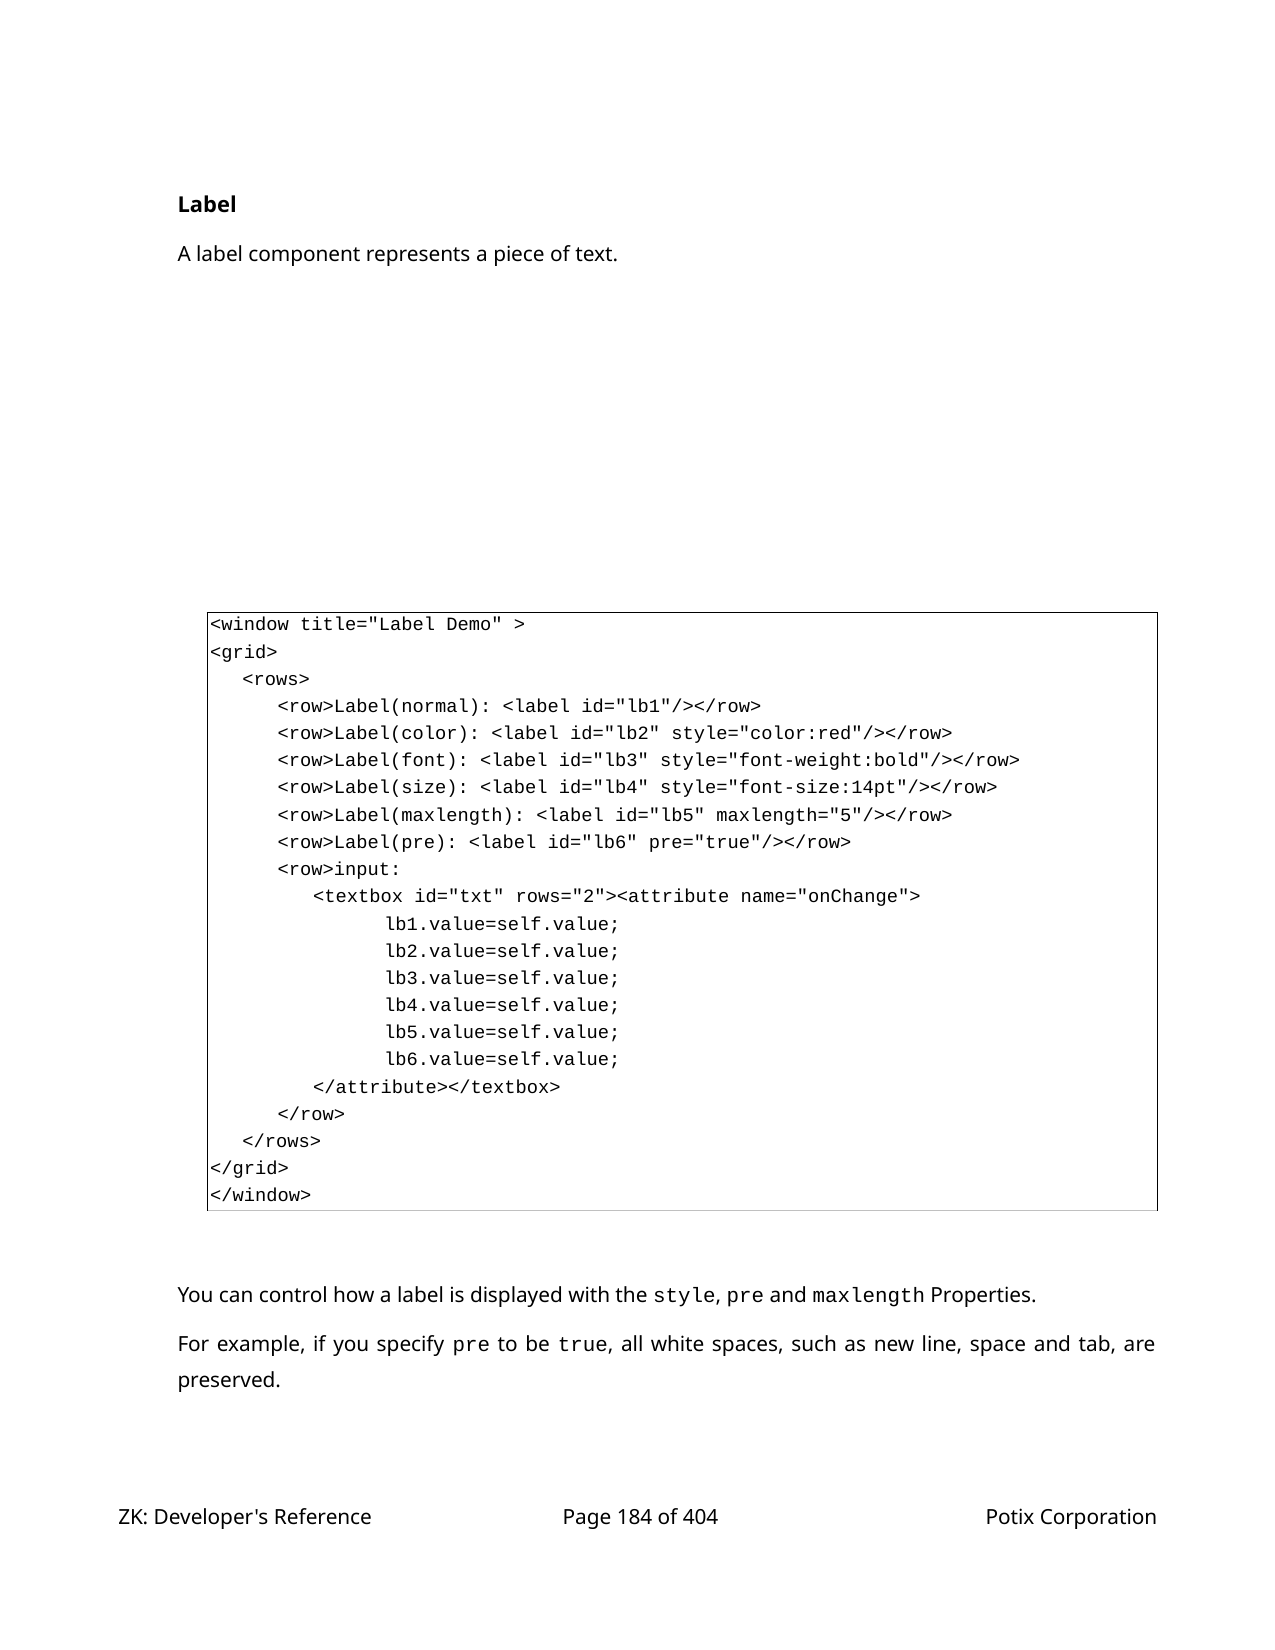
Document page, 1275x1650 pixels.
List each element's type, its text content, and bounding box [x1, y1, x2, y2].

text <window title="Label Demo" > [208, 613, 1157, 637]
text <row>Label(normal): <label id="lb1"/></row> [208, 694, 1157, 718]
text A label component represents a piece of text. [177, 239, 1157, 268]
text lb5.value=self.value; [208, 1020, 1157, 1044]
text lb2.value=self.value; [208, 938, 1157, 963]
text <row>Label(color): <label id="lb2" style="color:red"/></row> [208, 721, 1157, 745]
text </attribute></textbox> [208, 1074, 1157, 1099]
text </window> [208, 1183, 1157, 1210]
text lb1.value=self.value; [208, 911, 1157, 936]
subtitle Label [177, 189, 1157, 219]
text <row>Label(font): <label id="lb3" style="font-weight:bold"/></row> [208, 748, 1157, 772]
text <grid> [208, 639, 1157, 664]
text <row>Label(pre): <label id="lb6" pre="true"/></row> [208, 830, 1157, 854]
text <row>input: [208, 857, 1157, 881]
text <rows> [208, 667, 1157, 691]
text lb3.value=self.value; [208, 966, 1157, 990]
text <textbox id="txt" rows="2"><attribute name="onChange"> [208, 884, 1157, 908]
text </row> [208, 1102, 1157, 1126]
text lb6.value=self.value; [208, 1047, 1157, 1072]
text </grid> [208, 1156, 1157, 1180]
text <row>Label(maxlength): <label id="lb5" maxlength="5"/></row> [208, 803, 1157, 827]
text </rows> [208, 1129, 1157, 1153]
text lb4.value=self.value; [208, 993, 1157, 1017]
text You can control how a label is displayed with the style, pre and maxlength Properties. [177, 1280, 1157, 1308]
text <row>Label(size): <label id="lb4" style="font-size:14pt"/></row> [208, 775, 1157, 800]
text For example, if you specify pre to be true, all white spaces, such as new line, space and tab, are preserved. [177, 1329, 1157, 1393]
